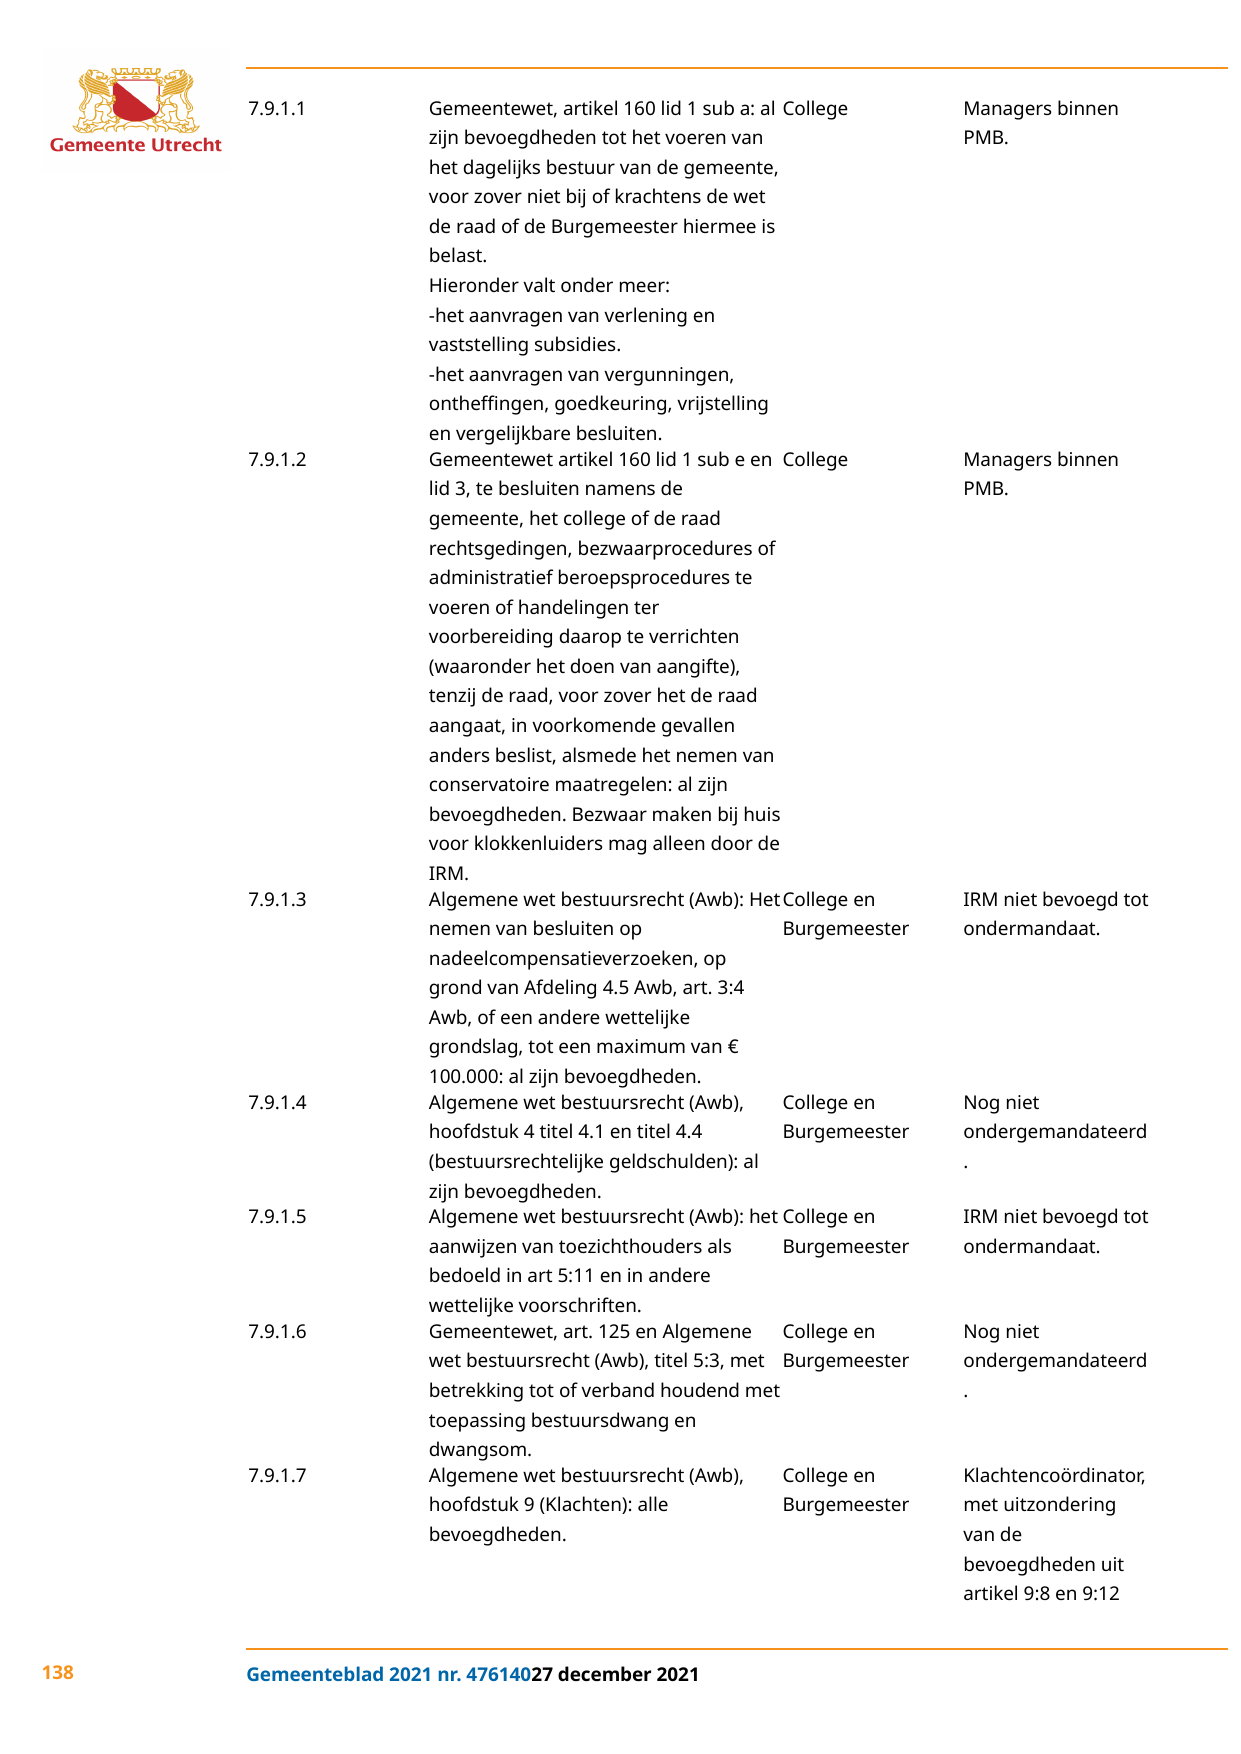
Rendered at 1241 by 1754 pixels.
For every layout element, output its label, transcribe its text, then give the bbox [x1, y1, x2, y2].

table_cell College en Burgemeester [782, 1462, 963, 1606]
table_cell Algemene wet bestuursrecht (Awb), hoofdstuk 9 (Klachten): alle bevoegdheden. [429, 1462, 782, 1606]
table_cell Gemeentewet, artikel 160 lid 1 sub a: al zijn bevoegdheden tot het voeren van het dagelijks bestuur van de gemeente, voor zover niet bij of krachtens de wet de raad of de Burgemeester hiermee is belast. Hieronder valt onder meer: -het aanvragen van verlening en vaststelling subsidies. -het aanvragen van vergunningen, ontheffingen, goedkeuring, vrijstelling en vergelijkbare besluiten. [429, 95, 782, 446]
table_cell College en Burgemeester [782, 1318, 963, 1462]
table_cell College [782, 446, 963, 886]
table_cell 7.9.1.4 [248, 1089, 429, 1203]
table_cell 7.9.1.6 [248, 1318, 429, 1462]
table_cell 7.9.1.3 [248, 886, 429, 1089]
table_cell Algemene wet bestuursrecht (Awb): Het nemen van besluiten op nadeelcompensatieverzoeken, op grond van Afdeling 4.5 Awb, art. 3:4 Awb, of een andere wettelijke grondslag, tot een maximum van € 100.000: al zijn bevoegdheden. [429, 886, 782, 1089]
table_cell Nog niet ondergemandateerd. [963, 1318, 1152, 1462]
table_cell Algemene wet bestuursrecht (Awb), hoofdstuk 4 titel 4.1 en titel 4.4 (bestuursrechtelijke geldschulden): al zijn bevoegdheden. [429, 1089, 782, 1203]
table_cell College en Burgemeester [782, 1089, 963, 1203]
table_cell 7.9.1.1 [248, 95, 429, 446]
table_cell Algemene wet bestuursrecht (Awb): het aanwijzen van toezichthouders als bedoeld in art 5:11 en in andere wettelijke voorschriften. [429, 1204, 782, 1318]
table_cell IRM niet bevoegd tot ondermandaat. [963, 1204, 1152, 1318]
table_cell Gemeentewet, art. 125 en Algemene wet bestuursrecht (Awb), titel 5:3, met betrekking tot of verband houdend met toepassing bestuursdwang en dwangsom. [429, 1318, 782, 1462]
table_cell Managers binnen PMB. [963, 95, 1152, 446]
table_cell Klachtencoördinator, met uitzondering van de bevoegdheden uit artikel 9:8 en 9:12 [963, 1462, 1152, 1606]
table_cell 7.9.1.7 [248, 1462, 429, 1606]
table_cell Gemeentewet artikel 160 lid 1 sub e en lid 3, te besluiten namens de gemeente, het college of de raad rechtsgedingen, bezwaarprocedures of administratief beroepsprocedures te voeren of handelingen ter voorbereiding daarop te verrichten (waaronder het doen van aangifte), tenzij de raad, voor zover het de raad aangaat, in voorkomende gevallen anders beslist, alsmede het nemen van conservatoire maatregelen: al zijn bevoegdheden. Bezwaar maken bij huis voor klokkenluiders mag alleen door de IRM. [429, 446, 782, 886]
table_cell IRM niet bevoegd tot ondermandaat. [963, 886, 1152, 1089]
table_cell College en Burgemeester [782, 1204, 963, 1318]
table_cell Nog niet ondergemandateerd. [963, 1089, 1152, 1203]
table_cell College [782, 95, 963, 446]
table_cell College en Burgemeester [782, 886, 963, 1089]
table_cell 7.9.1.2 [248, 446, 429, 886]
table_cell 7.9.1.5 [248, 1204, 429, 1318]
table_cell Managers binnen PMB. [963, 446, 1152, 886]
picture [41, 47, 231, 172]
